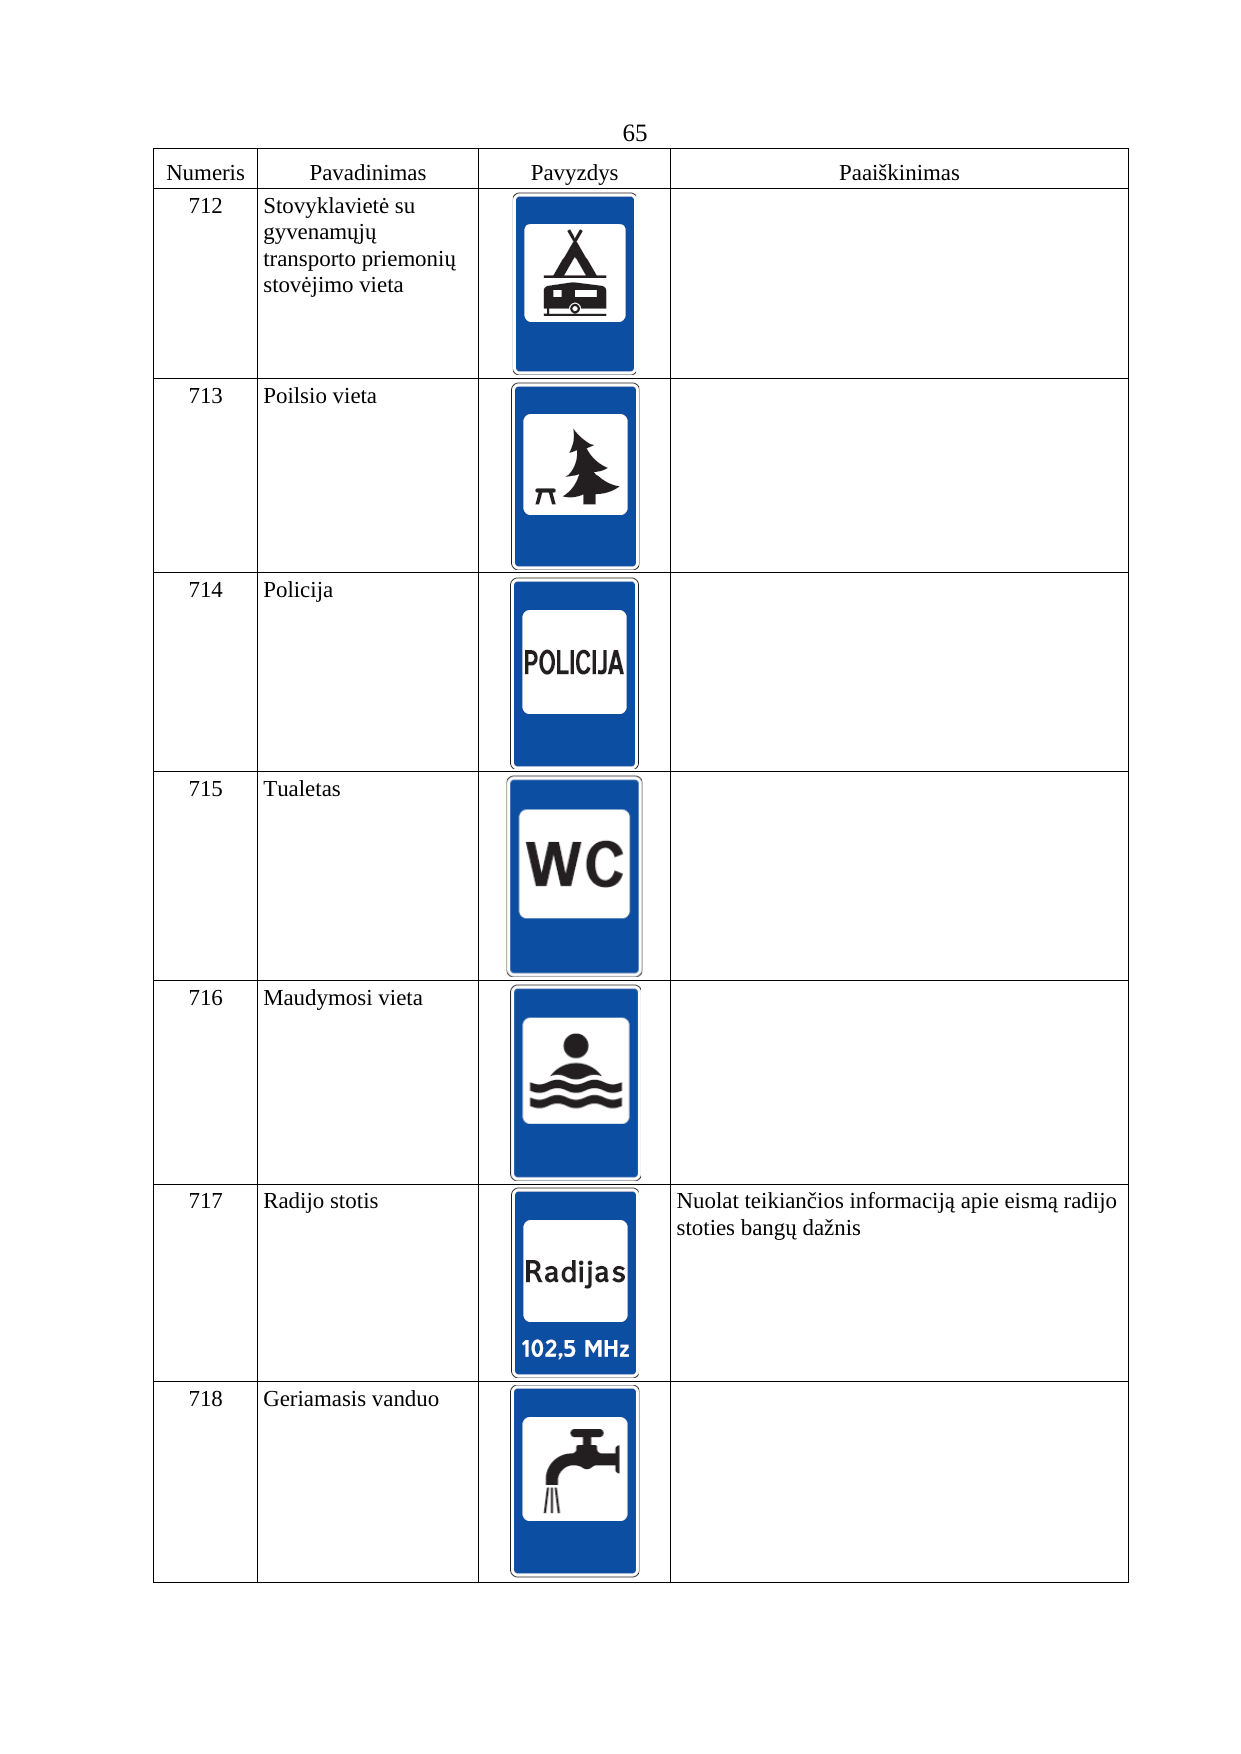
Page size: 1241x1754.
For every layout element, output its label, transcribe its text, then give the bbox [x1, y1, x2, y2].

table_cell 715 [154, 772, 257, 980]
table_cell Policija [258, 573, 478, 771]
table_header Paaiškinimas [671, 149, 1128, 188]
table_cell [479, 189, 670, 378]
table_header Numeris [154, 149, 257, 188]
table_cell 718 [154, 1382, 257, 1582]
table_cell [671, 1382, 1128, 1582]
table_cell [671, 189, 1128, 378]
table_cell 714 [154, 573, 257, 771]
table_cell Stovyklavietė su gyvenamųjų transporto priemonių stovėjimo vieta [258, 189, 478, 378]
table_cell Poilsio vieta [258, 379, 478, 572]
table_cell [671, 772, 1128, 980]
table_cell [671, 573, 1128, 771]
table_cell Maudymosi vieta [258, 981, 478, 1183]
table_header Pavyzdys [479, 149, 670, 188]
table_cell [479, 379, 670, 572]
table_cell [479, 573, 670, 771]
table_cell Nuolat teikiančios informaciją apie eismą radijo stoties bangų dažnis [671, 1185, 1128, 1381]
table_cell [479, 1185, 670, 1381]
table_header Pavadinimas [258, 149, 478, 188]
table_cell [479, 772, 670, 980]
table_cell [479, 1382, 670, 1582]
table_cell 712 [154, 189, 257, 378]
table_cell [671, 981, 1128, 1183]
table_cell 716 [154, 981, 257, 1183]
table_cell Tualetas [258, 772, 478, 980]
table_cell 713 [154, 379, 257, 572]
table_cell Radijo stotis [258, 1185, 478, 1381]
table_cell [671, 379, 1128, 572]
table_cell Geriamasis vanduo [258, 1382, 478, 1582]
table_cell 717 [154, 1185, 257, 1381]
table_cell [479, 981, 670, 1183]
